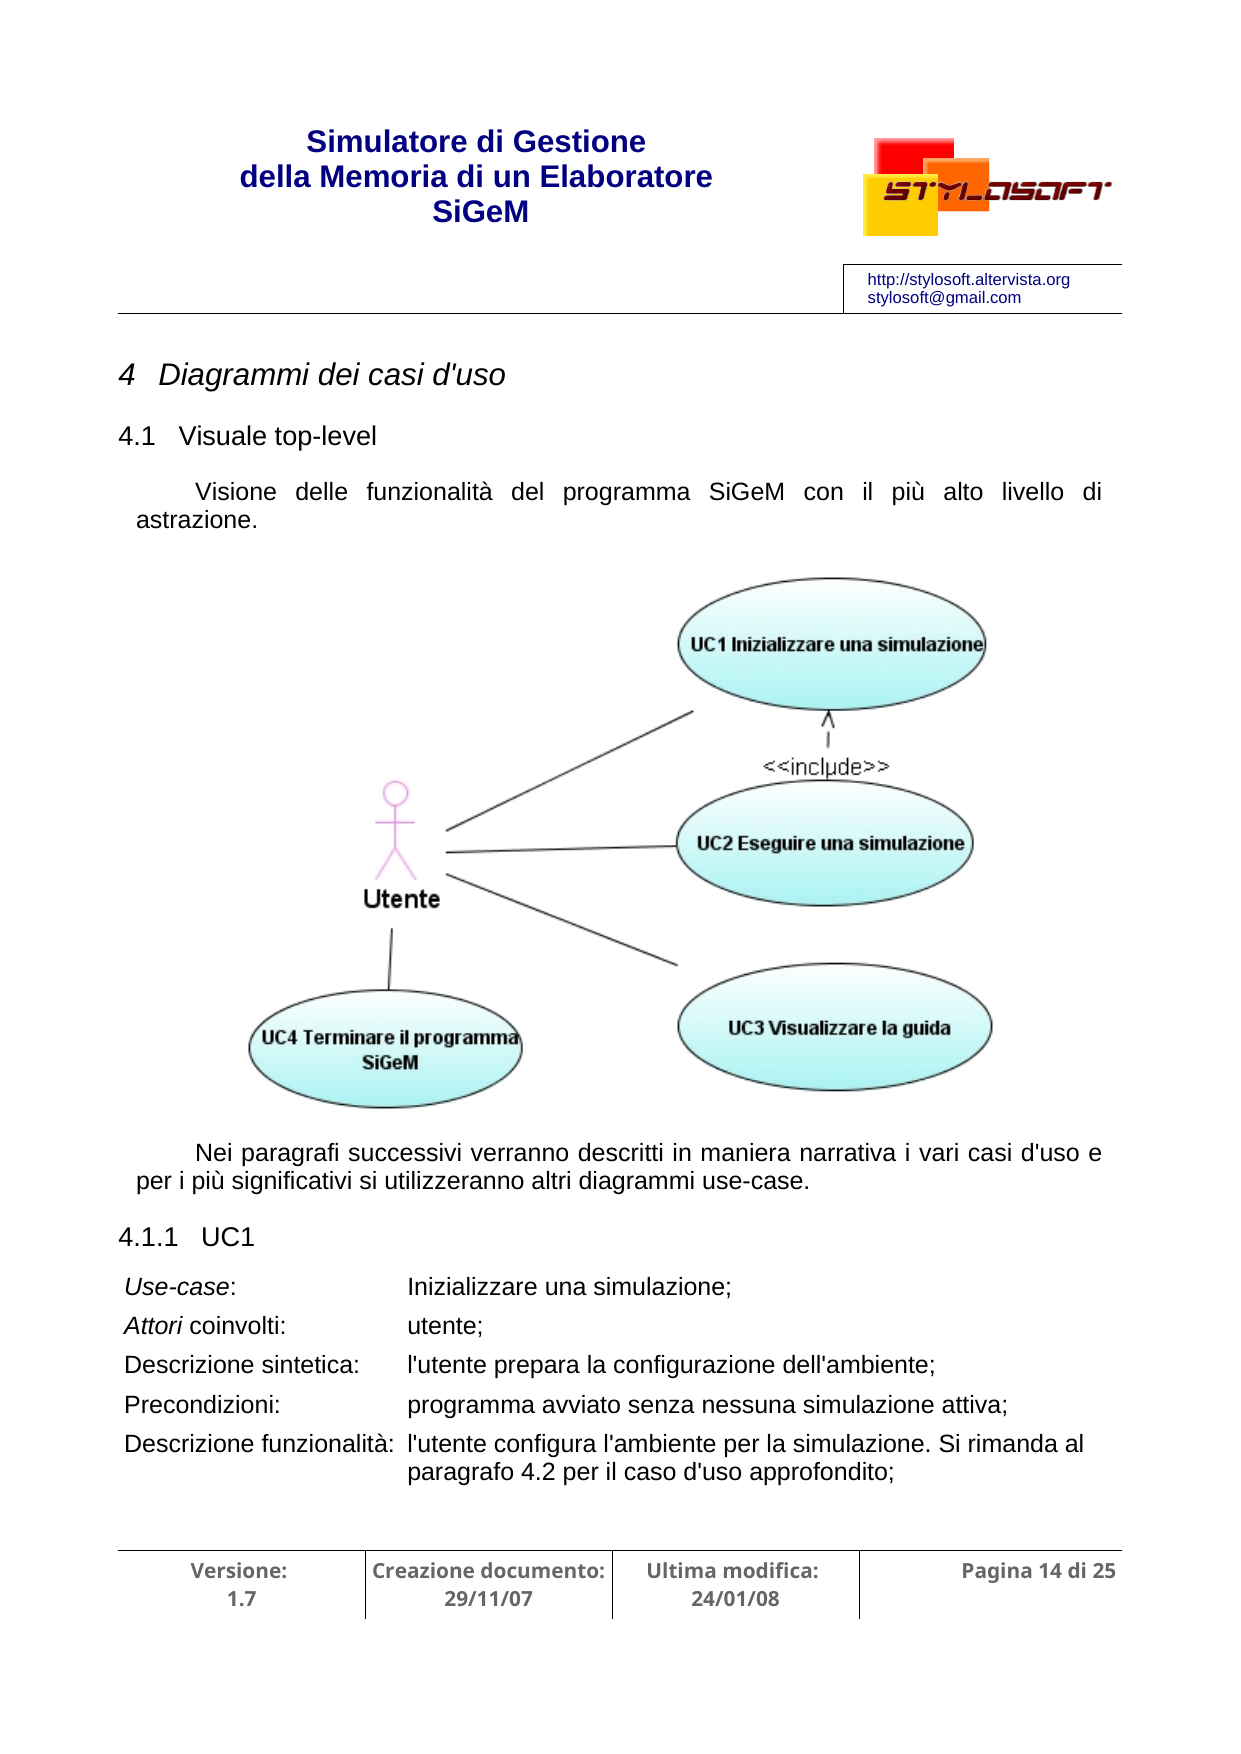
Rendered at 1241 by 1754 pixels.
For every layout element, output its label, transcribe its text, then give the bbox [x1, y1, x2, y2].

table_cell Descrizione sintetica: [118, 1346, 401, 1385]
table_cell Descrizione funzionalità: [118, 1424, 401, 1492]
text Visione delle funzionalità del programma SiGeM con il più alto livello di astrazione. [136, 478, 1104, 534]
table_header Use-case: [118, 1267, 401, 1306]
picture [216, 545, 1024, 1140]
subtitle Visuale top-level [118, 421, 1122, 451]
table_cell programma avviato senza nessuna simulazione attiva; [401, 1385, 1122, 1424]
subtitle Diagrammi dei casi d'uso [118, 357, 1122, 391]
table_cell utente; [401, 1306, 1122, 1346]
table_cell l'utente prepara la configurazione dell'ambiente; [401, 1346, 1122, 1385]
table_cell l'utente configura l'ambiente per la simulazione. Si rimanda al paragrafo 4.2 per il caso d'uso approfondito; [401, 1424, 1122, 1492]
subtitle UC1 [118, 1222, 1122, 1252]
table_cell Precondizioni: [118, 1385, 401, 1424]
table_cell Attori coinvolti: [118, 1306, 401, 1346]
picture [848, 123, 1117, 247]
table_header Inizializzare una simulazione; [401, 1267, 1122, 1306]
text Nei paragrafi successivi verranno descritti in maniera narrativa i vari casi d'uso e per i più significativi si utilizzeranno altri diagrammi use-case. [136, 1140, 1104, 1195]
